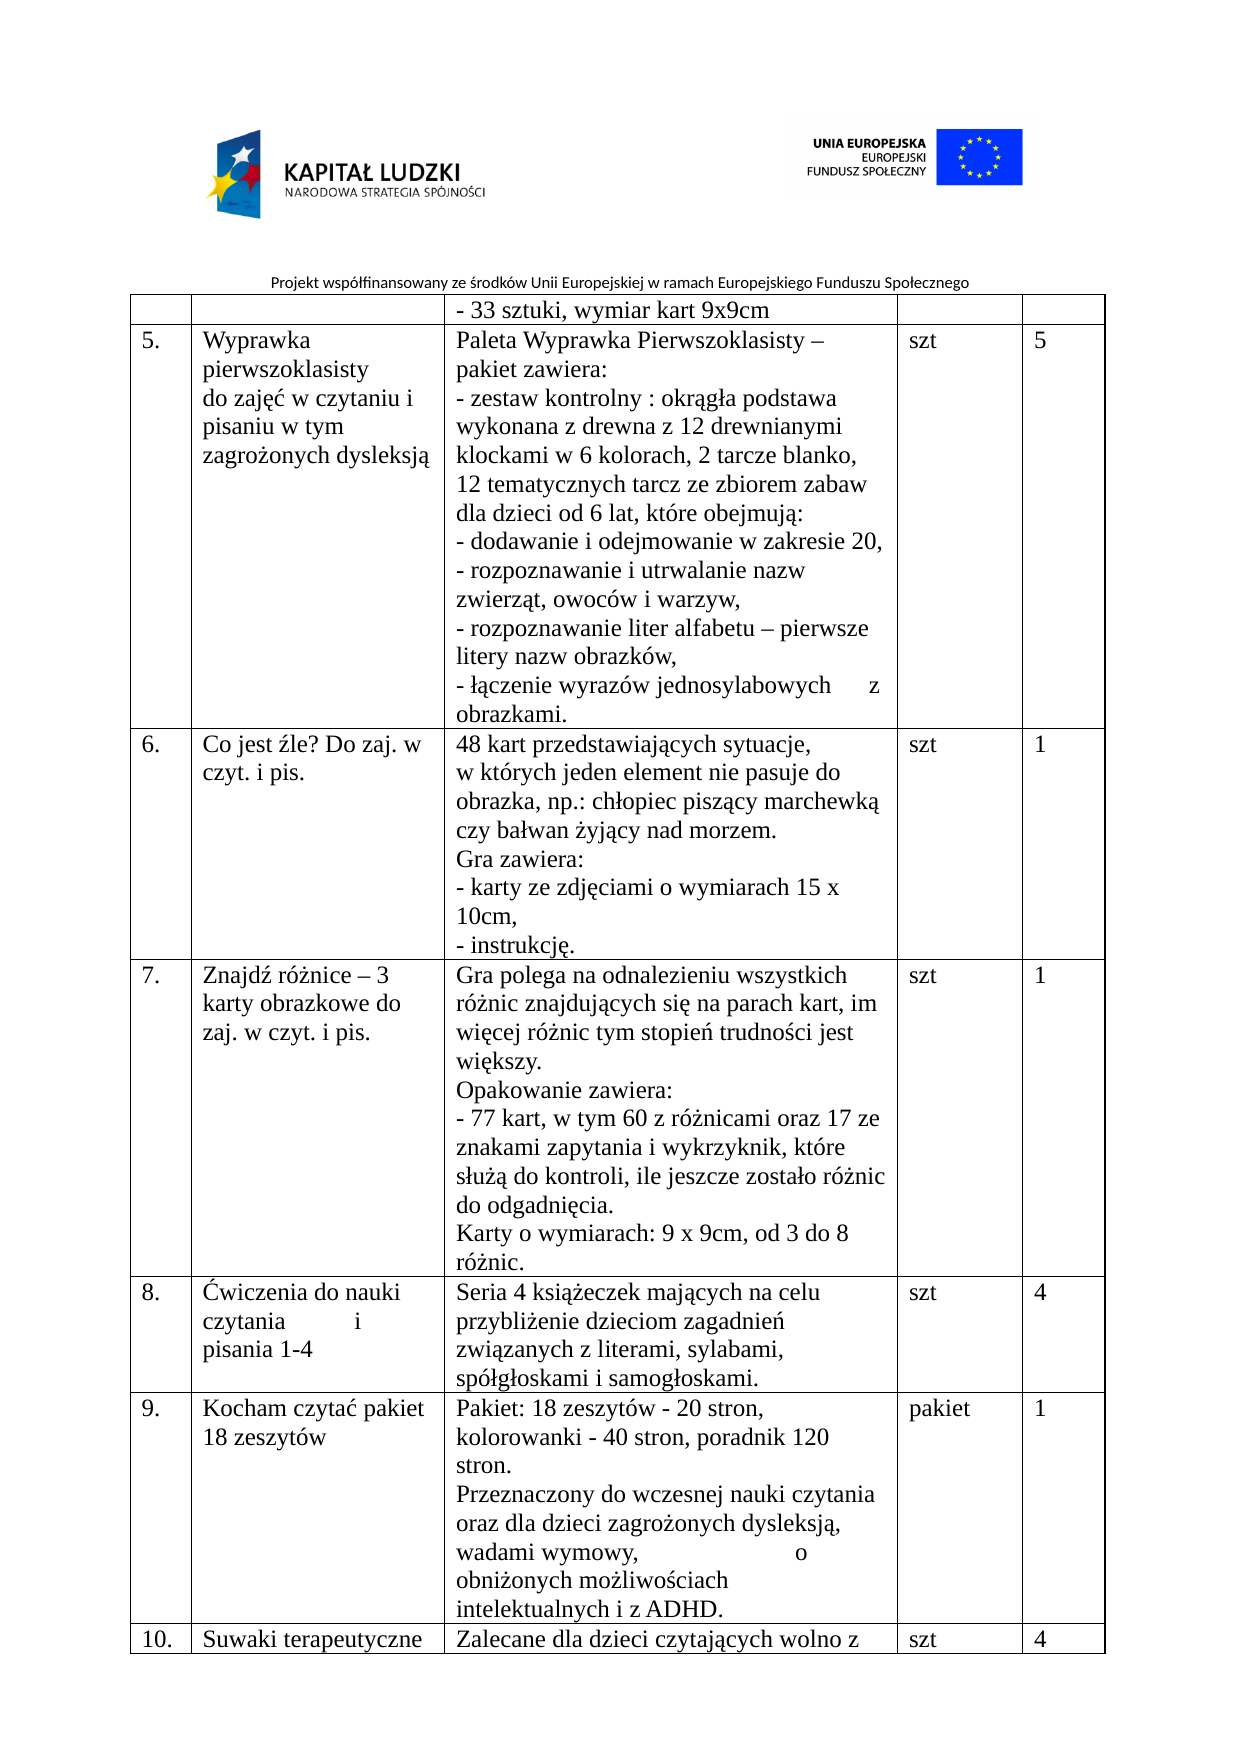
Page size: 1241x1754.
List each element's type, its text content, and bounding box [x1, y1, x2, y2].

table_cell [898, 295, 1022, 324]
table_cell 1 [1023, 1393, 1104, 1623]
table_cell Suwaki terapeutyczne [192, 1624, 444, 1653]
table_cell szt [898, 325, 1022, 728]
table_cell - 33 sztuki, wymiar kart 9x9cm [445, 295, 897, 324]
table_cell 4 [1023, 1277, 1104, 1392]
table_cell szt [898, 1277, 1022, 1392]
table_cell 48 kart przedstawiających sytuacje, w których jeden element nie pasuje do obrazka, np.: chłopiec piszący marchewką czy bałwan żyjący nad morzem. Gra zawiera: - karty ze zdjęciami o wymiarach 15 x 10cm, - instrukcję. [445, 729, 897, 959]
table_cell Kocham czytać pakiet 18 zeszytów [192, 1393, 444, 1623]
table_cell szt [898, 729, 1022, 959]
table_cell Znajdź różnice – 3 karty obrazkowe do zaj. w czyt. i pis. [192, 960, 444, 1276]
table_cell szt [898, 1624, 1022, 1653]
table_cell Pakiet: 18 zeszytów - 20 stron, kolorowanki - 40 stron, poradnik 120 stron. Przeznaczony do wczesnej nauki czytania oraz dla dzieci zagrożonych dysleksją, wadami wymowy, o obniżonych możliwościach intelektualnych i z ADHD. [445, 1393, 897, 1623]
table_cell 1 [1023, 729, 1104, 959]
table_cell 1 [1023, 960, 1104, 1276]
table_cell 9. [131, 1393, 191, 1623]
table_cell 5 [1023, 325, 1104, 728]
table_cell Seria 4 książeczek mających na celu przybliżenie dzieciom zagadnień związanych z literami, sylabami, spółgłoskami i samogłoskami. [445, 1277, 897, 1392]
table_cell [131, 295, 191, 324]
table_cell 10. [131, 1624, 191, 1653]
table_cell [192, 295, 444, 324]
table_cell Gra polega na odnalezieniu wszystkich różnic znajdujących się na parach kart, im więcej różnic tym stopień trudności jest większy. Opakowanie zawiera: - 77 kart, w tym 60 z różnicami oraz 17 ze znakami zapytania i wykrzyknik, które służą do kontroli, ile jeszcze zostało różnic do odgadnięcia. Karty o wymiarach: 9 x 9cm, od 3 do 8 różnic. [445, 960, 897, 1276]
table_cell Ćwiczenia do nauki czytania i pisania 1-4 [192, 1277, 444, 1392]
table_cell Zalecane dla dzieci czytających wolno z [445, 1624, 897, 1653]
table_cell Wyprawka pierwszoklasisty do zajęć w czytaniu i pisaniu w tym zagrożonych dysleksją [192, 325, 444, 728]
table_cell 7. [131, 960, 191, 1276]
table_cell 8. [131, 1277, 191, 1392]
table_cell 5. [131, 325, 191, 728]
table_cell Co jest źle? Do zaj. w czyt. i pis. [192, 729, 444, 959]
table_cell Paleta Wyprawka Pierwszoklasisty – pakiet zawiera: - zestaw kontrolny : okrągła podstawa wykonana z drewna z 12 drewnianymi klockami w 6 kolorach, 2 tarcze blanko, 12 tematycznych tarcz ze zbiorem zabaw dla dzieci od 6 lat, które obejmują: - dodawanie i odejmowanie w zakresie 20, - rozpoznawanie i utrwalanie nazw zwierząt, owoców i warzyw, - rozpoznawanie liter alfabetu – pierwsze litery nazw obrazków, - łączenie wyrazów jednosylabowych z obrazkami. [445, 325, 897, 728]
table_cell 4 [1023, 1624, 1104, 1653]
table_cell 6. [131, 729, 191, 959]
table_cell szt [898, 960, 1022, 1276]
table_cell pakiet [898, 1393, 1022, 1623]
table_cell [1023, 295, 1104, 324]
